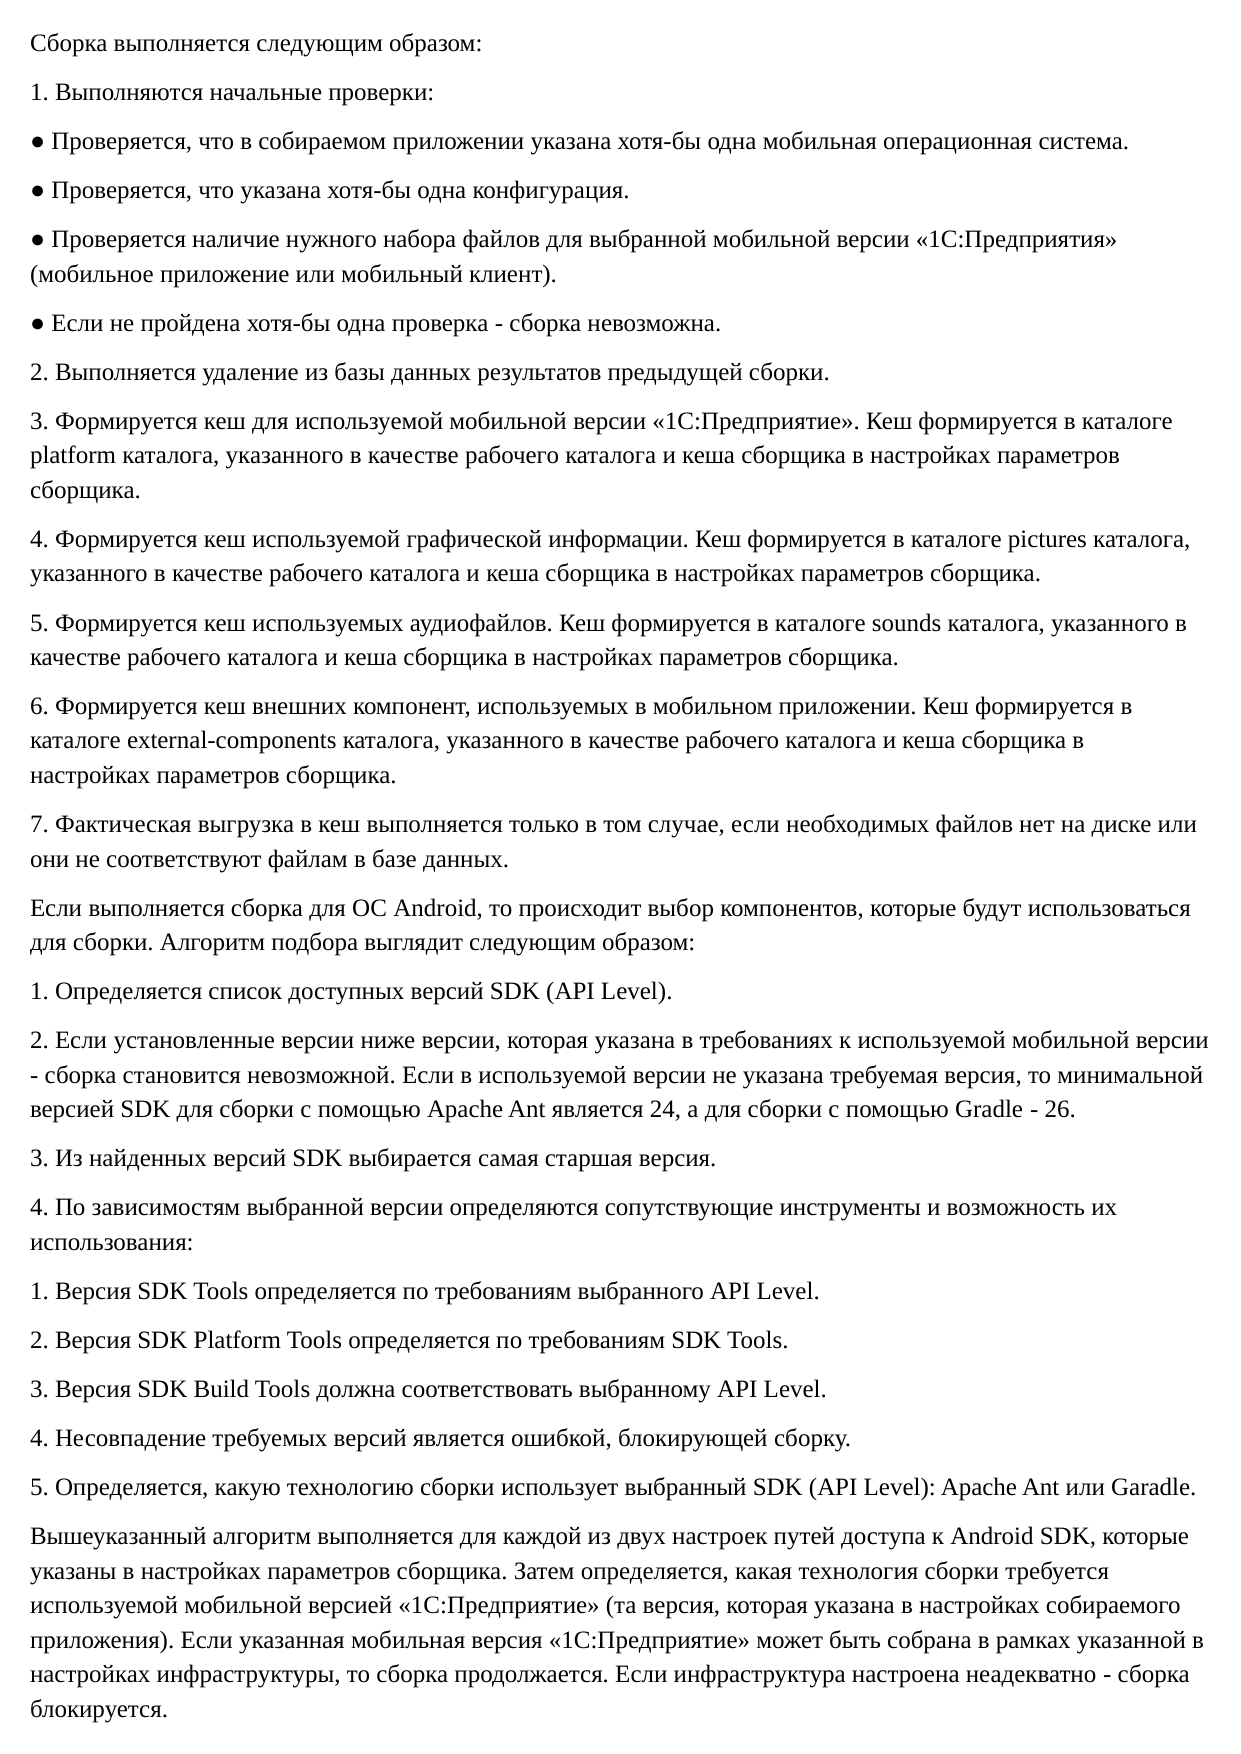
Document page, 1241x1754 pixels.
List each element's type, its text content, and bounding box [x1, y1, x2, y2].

text 1. Версия SDK Tools определяется по требованиям выбранного API Level. [30, 1276, 1211, 1305]
text Вышеуказанный алгоритм выполняется для каждой из двух настроек путей доступа к Android SDK, которые указаны в настройках параметров сборщика. Затем определяется, какая технология сборки требуется используемой мобильной версией «1С:Предприятие» (та версия, которая указана в настройках собираемого приложения). Если указанная мобильная версия «1С:Предприятие» может быть собрана в рамках указанной в настройках инфраструктуры, то сборка продолжается. Если инфраструктура настроена неадекватно ‑ сборка блокируется. [30, 1521, 1211, 1722]
text 4. По зависимостям выбранной версии определяются сопутствующие инструменты и возможность их использования: [30, 1192, 1211, 1256]
text 3. Версия SDK Build Tools должна соответствовать выбранному API Level. [30, 1374, 1211, 1403]
text 1. Выполняются начальные проверки: [30, 77, 1211, 106]
text 6. Формируется кеш внешних компонент, используемых в мобильном приложении. Кеш формируется в каталоге external-components каталога, указанного в качестве рабочего каталога и кеша сборщика в настройках параметров сборщика. [30, 691, 1211, 789]
text 7. Фактическая выгрузка в кеш выполняется только в том случае, если необходимых файлов нет на диске или они не соответствуют файлам в базе данных. [30, 809, 1211, 872]
text 5. Формируется кеш используемых аудиофайлов. Кеш формируется в каталоге sounds каталога, указанного в качестве рабочего каталога и кеша сборщика в настройках параметров сборщика. [30, 608, 1211, 671]
text ● Проверяется наличие нужного набора файлов для выбранной мобильной версии «1С:Предприятия» (мобильное приложение или мобильный клиент). [30, 224, 1211, 288]
text 2. Версия SDK Platform Tools определяется по требованиям SDK Tools. [30, 1325, 1211, 1354]
text 2. Выполняется удаление из базы данных результатов предыдущей сборки. [30, 357, 1211, 386]
text 3. Из найденных версий SDK выбирается самая старшая версия. [30, 1143, 1211, 1172]
text ● Проверяется, что указана хотя-бы одна конфигурация. [30, 175, 1211, 204]
text 2. Если установленные версии ниже версии, которая указана в требованиях к используемой мобильной версии ‑ сборка становится невозможной. Если в используемой версии не указана требуемая версия, то минимальной версией SDK для сборки с помощью Apache Ant является 24, а для сборки с помощью Gradle ‑ 26. [30, 1025, 1211, 1123]
text ● Проверяется, что в собираемом приложении указана хотя-бы одна мобильная операционная система. [30, 126, 1211, 155]
text Сборка выполняется следующим образом: [30, 28, 1211, 57]
text ● Если не пройдена хотя-бы одна проверка ‑ сборка невозможна. [30, 308, 1211, 337]
text 5. Определяется, какую технологию сборки использует выбранный SDK (API Level): Apache Ant или Garadle. [30, 1472, 1211, 1501]
text 1. Определяется список доступных версий SDK (API Level). [30, 976, 1211, 1005]
text 4. Формируется кеш используемой графической информации. Кеш формируется в каталоге pictures каталога, указанного в качестве рабочего каталога и кеша сборщика в настройках параметров сборщика. [30, 524, 1211, 587]
text 4. Несовпадение требуемых версий является ошибкой, блокирующей сборку. [30, 1423, 1211, 1452]
text 3. Формируется кеш для используемой мобильной версии «1С:Предприятие». Кеш формируется в каталоге platform каталога, указанного в качестве рабочего каталога и кеша сборщика в настройках параметров сборщика. [30, 406, 1211, 504]
text Если выполняется сборка для ОС Android, то происходит выбор компонентов, которые будут использоваться для сборки. Алгоритм подбора выглядит следующим образом: [30, 893, 1211, 956]
